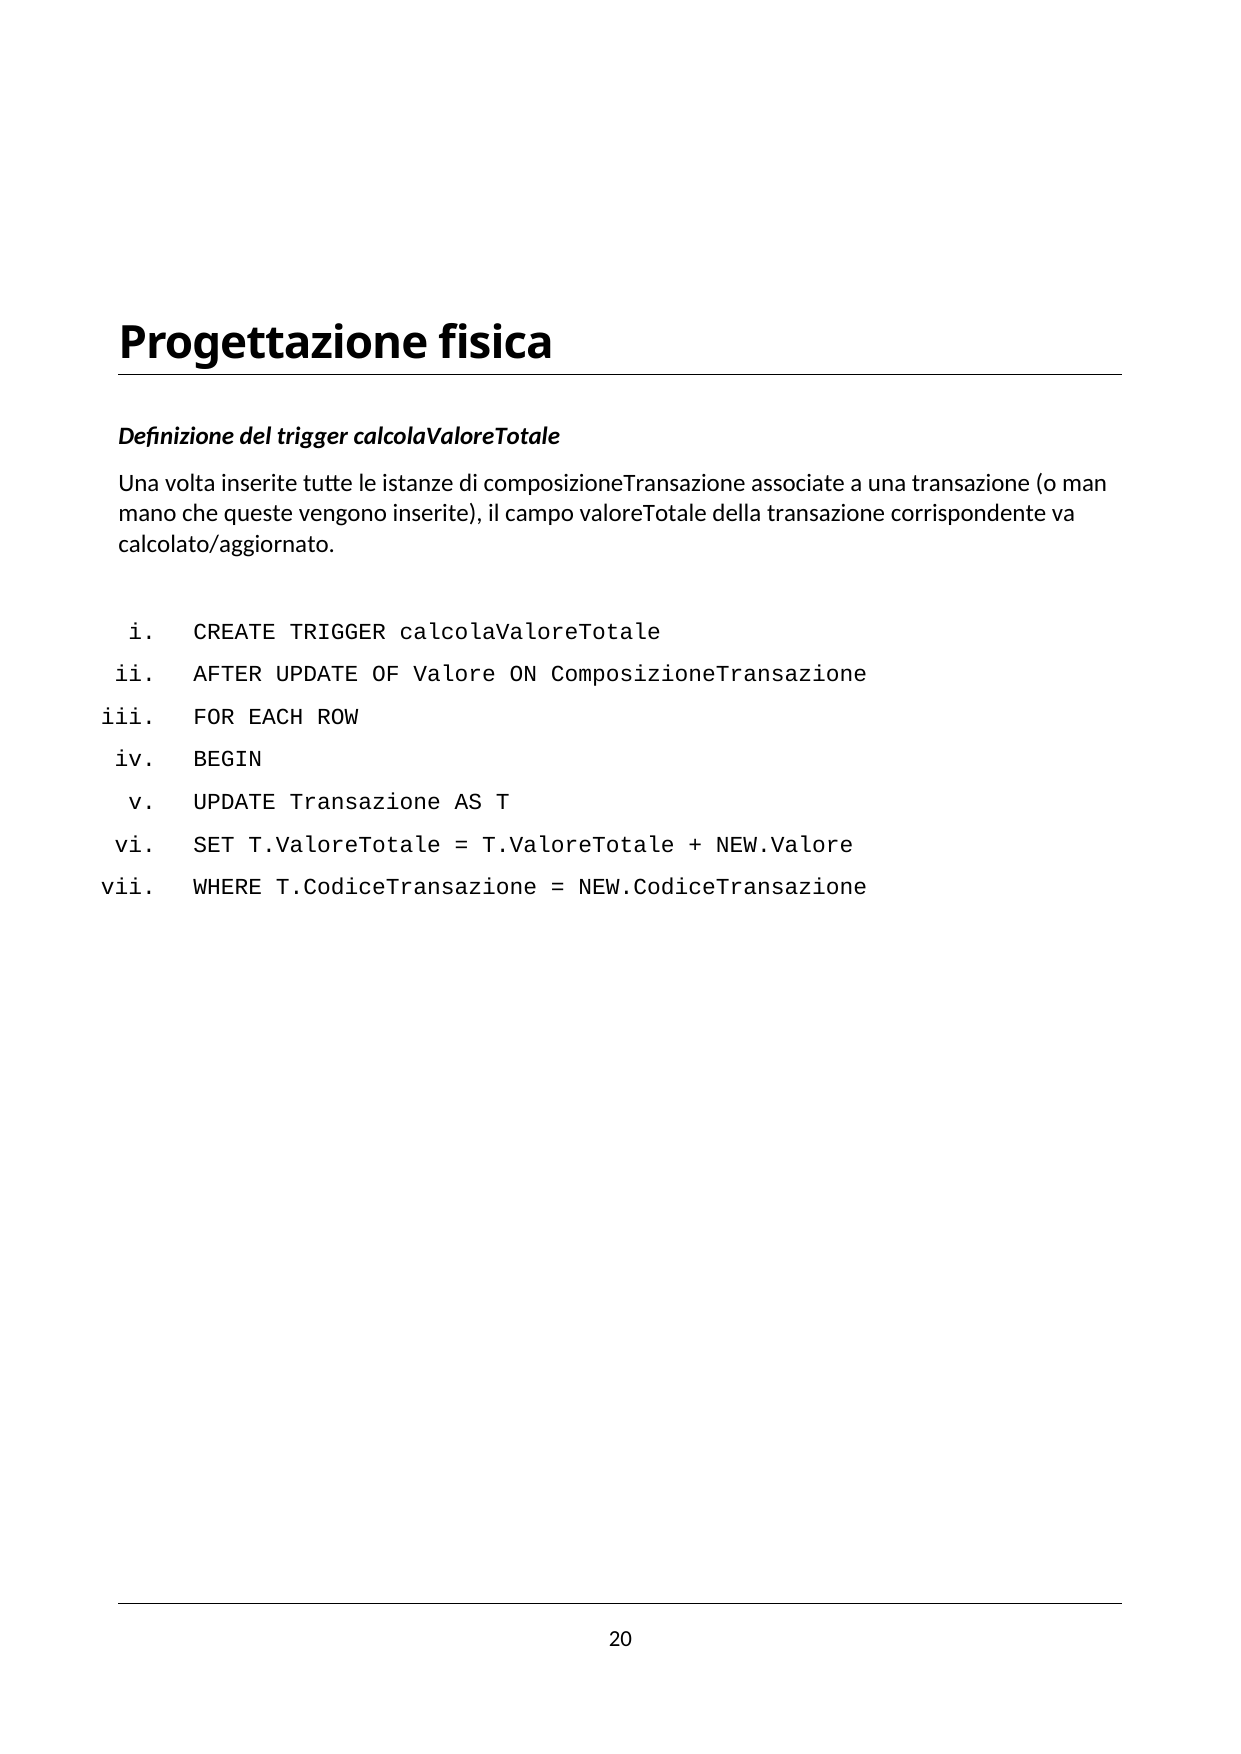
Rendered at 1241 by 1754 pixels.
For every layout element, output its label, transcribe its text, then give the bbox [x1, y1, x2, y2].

list BEGIN [156, 748, 1122, 774]
list UPDATE Transazione AS T [156, 790, 1122, 816]
list SET T.ValoreTotale = T.ValoreTotale + NEW.Valore [156, 833, 1122, 859]
text Una volta inserite tutte le istanze di composizioneTransazione associate a una transazione (o man mano che queste vengono inserite), il campo valoreTotale della transazione corrispondente va calcolato/aggiornato. [118, 467, 1122, 559]
list FOR EACH ROW [156, 705, 1122, 731]
title Progettazione fisica [118, 310, 1122, 374]
list CREATE TRIGGER calcolaValoreTotale [156, 620, 1122, 646]
list AFTER UPDATE OF Valore ON ComposizioneTransazione [156, 663, 1122, 688]
text Definizione del trigger calcolaValoreTotale [118, 420, 1122, 450]
list WHERE T.CodiceTransazione = NEW.CodiceTransazione [156, 876, 1122, 902]
